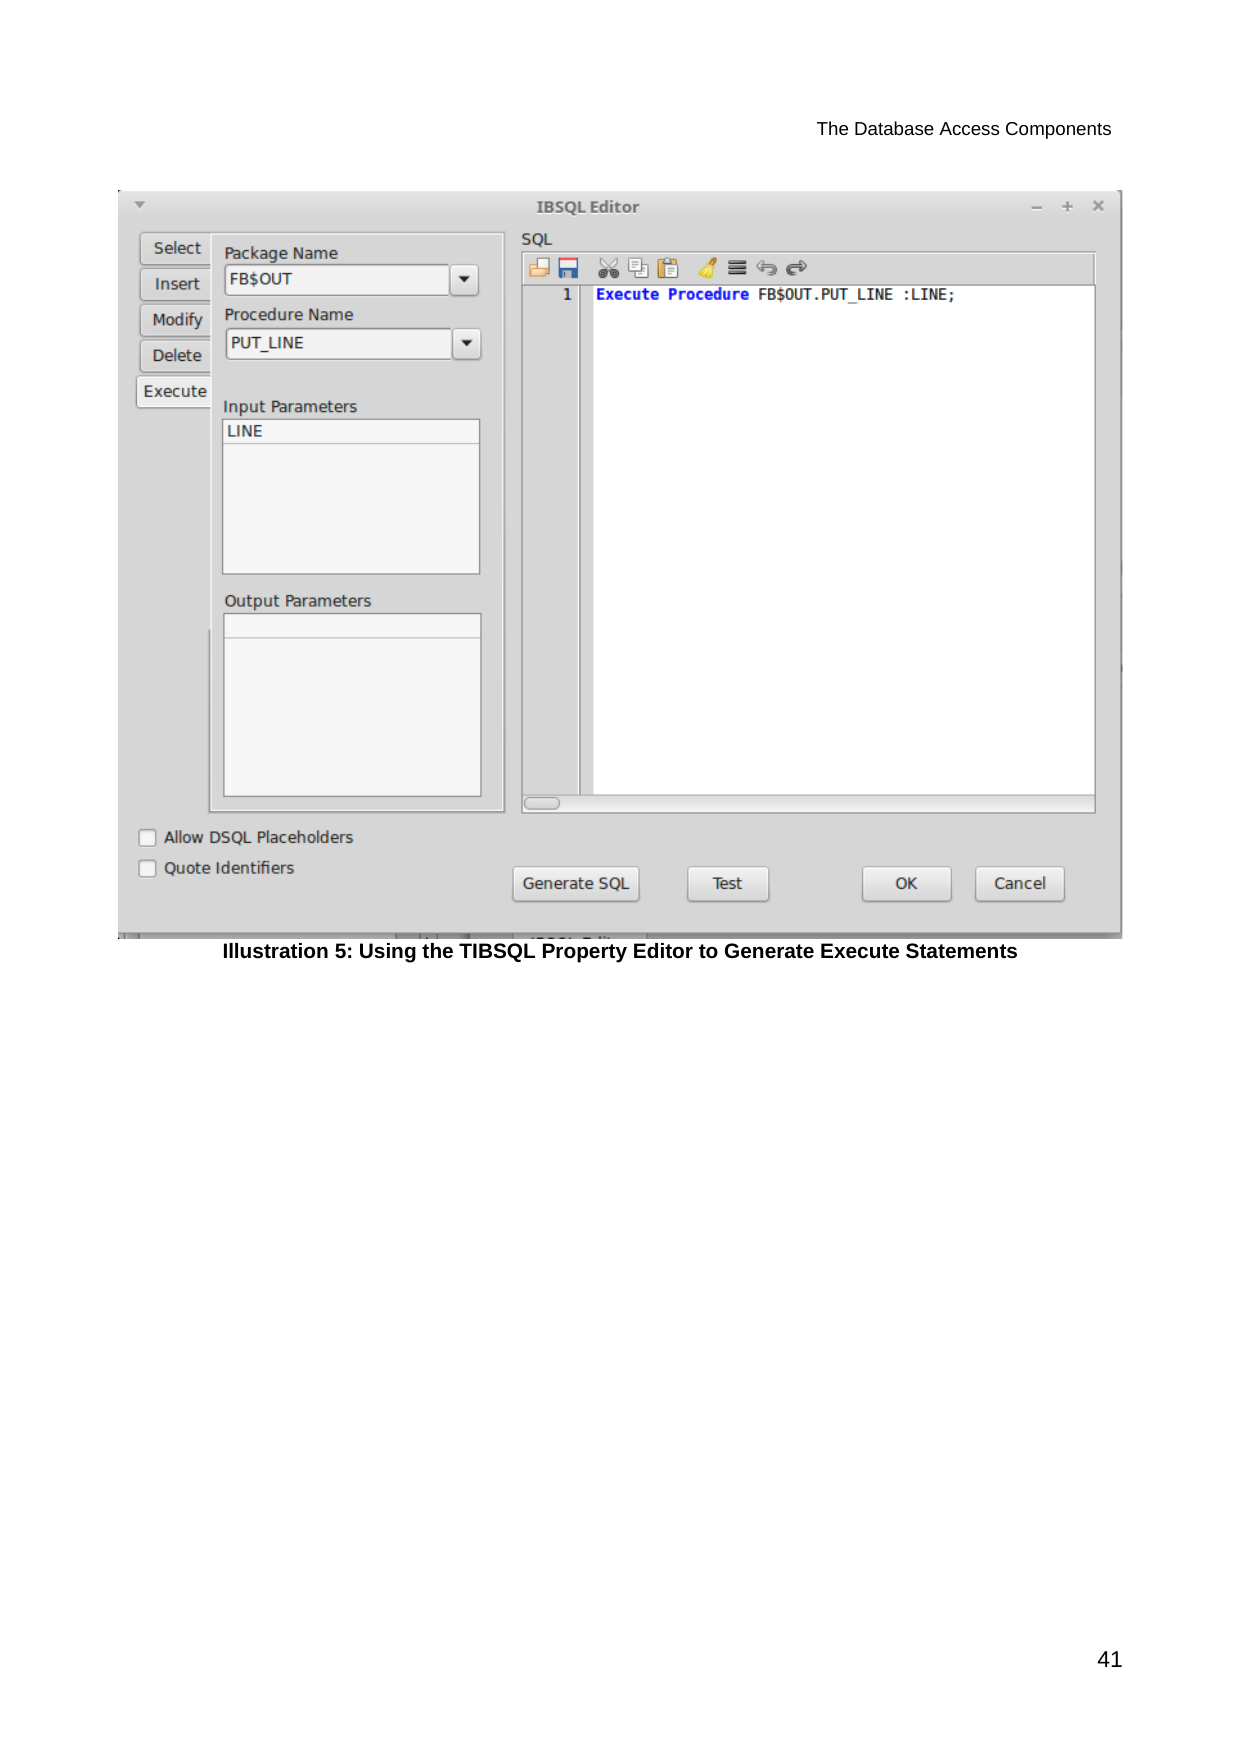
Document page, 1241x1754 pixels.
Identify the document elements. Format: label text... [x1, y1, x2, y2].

text Illustration 5: Using the TIBSQL Property Editor to Generate Execute Statements [118, 939, 1122, 963]
picture [118, 190, 1123, 939]
